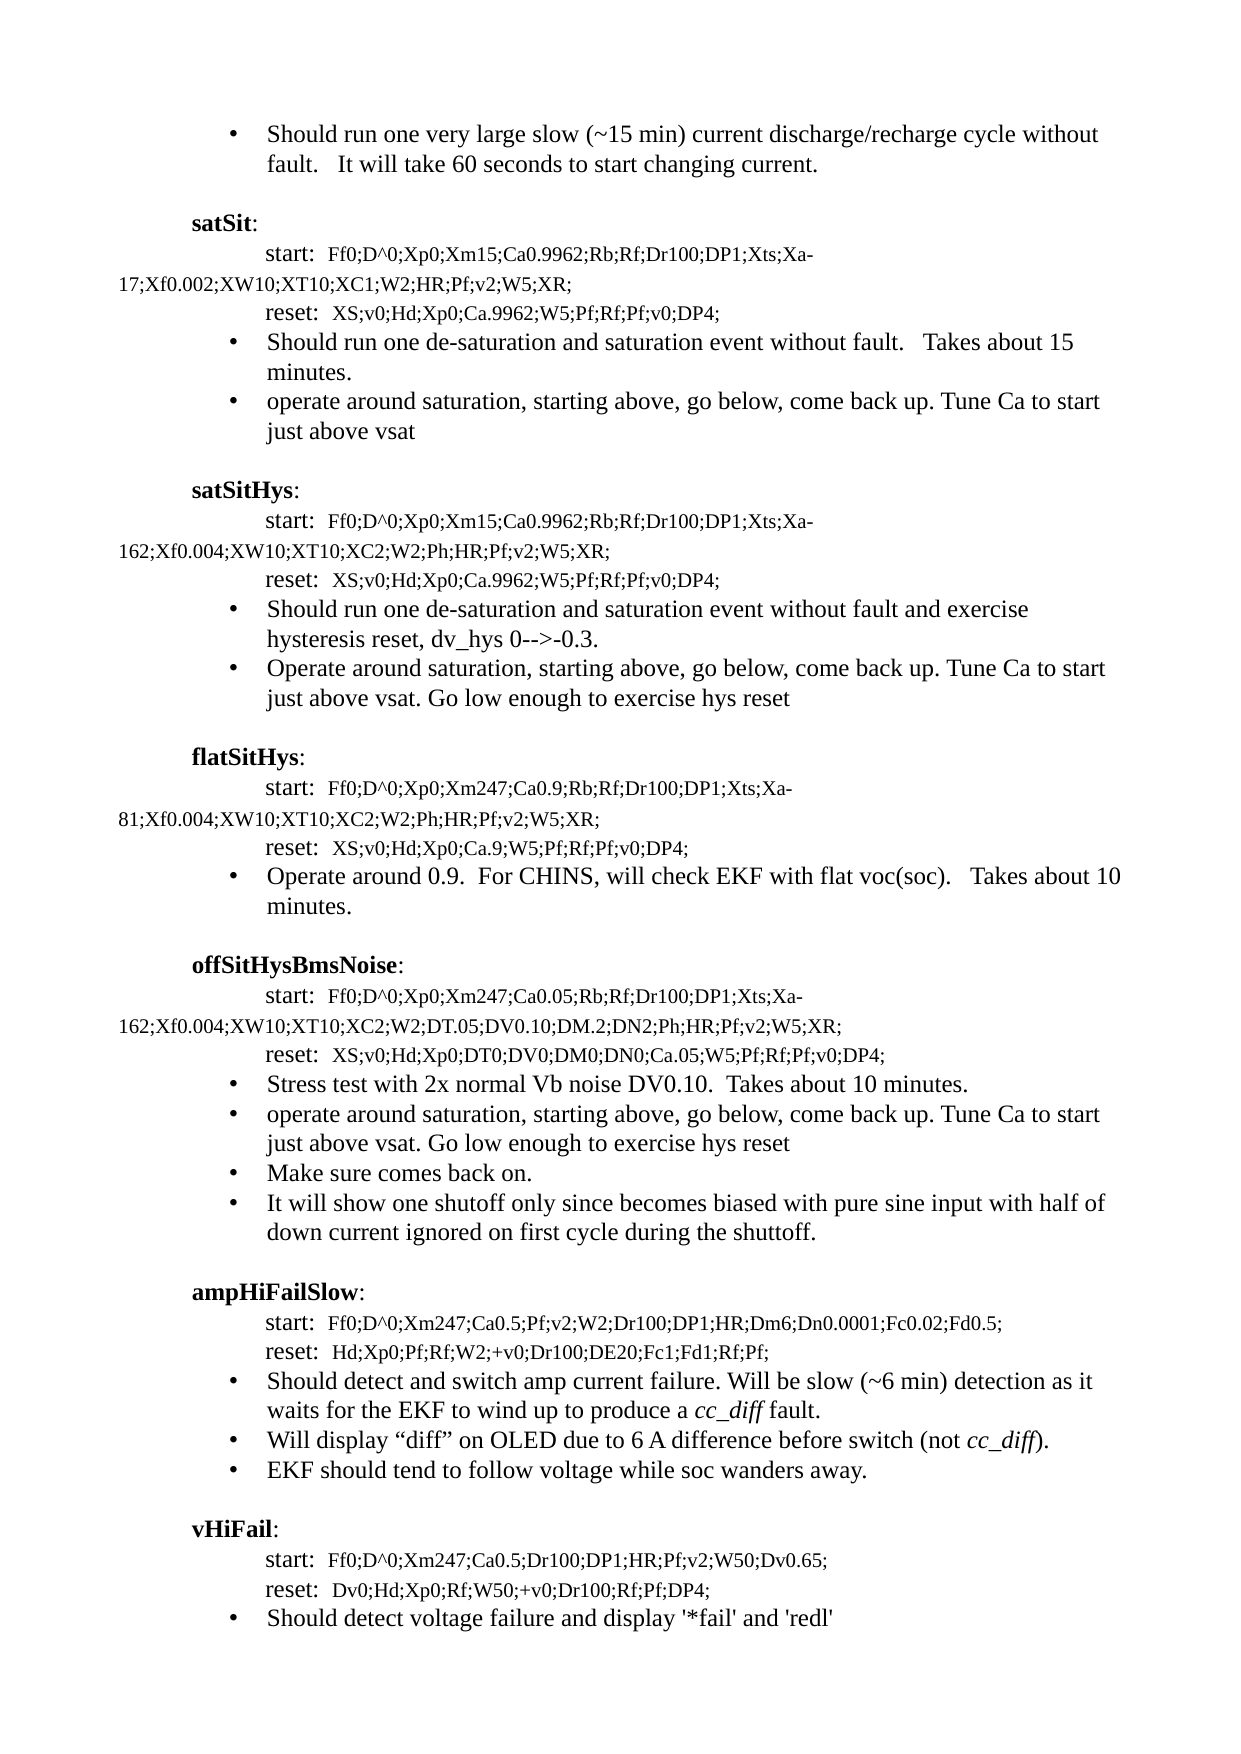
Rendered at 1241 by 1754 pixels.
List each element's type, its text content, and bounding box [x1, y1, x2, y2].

list Should detect and switch amp current failure. Will be slow (~6 min) detection as it waits for the EKF to wind up to produce a cc_diff fault. [229, 1365, 1122, 1424]
list Operate around saturation, starting above, go below, come back up. Tune Ca to start just above vsat. Go low enough to exercise hys reset [229, 652, 1122, 712]
list Should run one de-saturation and saturation event without fault and exercise hysteresis reset, dv_hys 0-->-0.3. [229, 593, 1122, 652]
list operate around saturation, starting above, go below, come back up. Tune Ca to start just above vsat [229, 385, 1122, 445]
text flatSitHys: [118, 742, 1122, 771]
text start: Ff0;D^0;Xp0;Xm15;Ca0.9962;Rb;Rf;Dr100;DP1;Xts;Xa-17;Xf0.002;XW10;XT10;XC1;W2;HR;Pf;v2;W5;XR; [118, 237, 1122, 296]
list Operate around 0.9. For CHINS, will check EKF with flat voc(soc). Takes about 10 minutes. [229, 860, 1122, 920]
list Should run one very large slow (~15 min) current discharge/recharge cycle without fault. It will take 60 seconds to start changing current. [229, 118, 1122, 177]
list It will show one shutoff only since becomes biased with pure sine input with half of down current ignored on first cycle during the shuttoff. [229, 1187, 1122, 1246]
text vHiFail: [118, 1513, 1122, 1543]
list EKF should tend to follow voltage while soc wanders away. [229, 1454, 1122, 1484]
text reset: XS;v0;Hd;Xp0;Ca.9;W5;Pf;Rf;Pf;v0;DP4; [118, 831, 1122, 860]
list operate around saturation, starting above, go below, come back up. Tune Ca to start just above vsat. Go low enough to exercise hys reset [229, 1098, 1122, 1157]
text start: Ff0;D^0;Xm247;Ca0.5;Dr100;DP1;HR;Pf;v2;W50;Dv0.65; [118, 1543, 1122, 1573]
text start: Ff0;D^0;Xm247;Ca0.5;Pf;v2;W2;Dr100;DP1;HR;Dm6;Dn0.0001;Fc0.02;Fd0.5; [118, 1306, 1122, 1335]
text reset: XS;v0;Hd;Xp0;DT0;DV0;DM0;DN0;Ca.05;W5;Pf;Rf;Pf;v0;DP4; [118, 1038, 1122, 1068]
text start: Ff0;D^0;Xp0;Xm247;Ca0.9;Rb;Rf;Dr100;DP1;Xts;Xa-81;Xf0.004;XW10;XT10;XC2;W2;Ph;HR;Pf;v2;W5;XR; [118, 771, 1122, 831]
list Stress test with 2x normal Vb noise DV0.10. Takes about 10 minutes. [229, 1068, 1122, 1098]
text offSitHysBmsNoise: [118, 949, 1122, 979]
list Should detect voltage failure and display '*fail' and 'redl' [229, 1602, 1122, 1632]
list Make sure comes back on. [229, 1157, 1122, 1187]
list Should run one de-saturation and saturation event without fault. Takes about 15 minutes. [229, 326, 1122, 385]
text ampHiFailSlow: [118, 1276, 1122, 1306]
text start: Ff0;D^0;Xp0;Xm15;Ca0.9962;Rb;Rf;Dr100;DP1;Xts;Xa-162;Xf0.004;XW10;XT10;XC2;W2;Ph;HR;Pf;v2;W5;XR; [118, 504, 1122, 563]
text satSitHys: [118, 474, 1122, 504]
text satSit: [118, 207, 1122, 237]
text reset: Dv0;Hd;Xp0;Rf;W50;+v0;Dr100;Rf;Pf;DP4; [118, 1573, 1122, 1602]
text reset: Hd;Xp0;Pf;Rf;W2;+v0;Dr100;DE20;Fc1;Fd1;Rf;Pf; [118, 1335, 1122, 1365]
list Will display “diff” on OLED due to 6 A difference before switch (not cc_diff). [229, 1424, 1122, 1454]
text reset: XS;v0;Hd;Xp0;Ca.9962;W5;Pf;Rf;Pf;v0;DP4; [118, 296, 1122, 326]
text start: Ff0;D^0;Xp0;Xm247;Ca0.05;Rb;Rf;Dr100;DP1;Xts;Xa-162;Xf0.004;XW10;XT10;XC2;W2;DT.05;DV0.10;DM.2;DN2;Ph;HR;Pf;v2;W5;XR; [118, 979, 1122, 1038]
text reset: XS;v0;Hd;Xp0;Ca.9962;W5;Pf;Rf;Pf;v0;DP4; [118, 563, 1122, 593]
